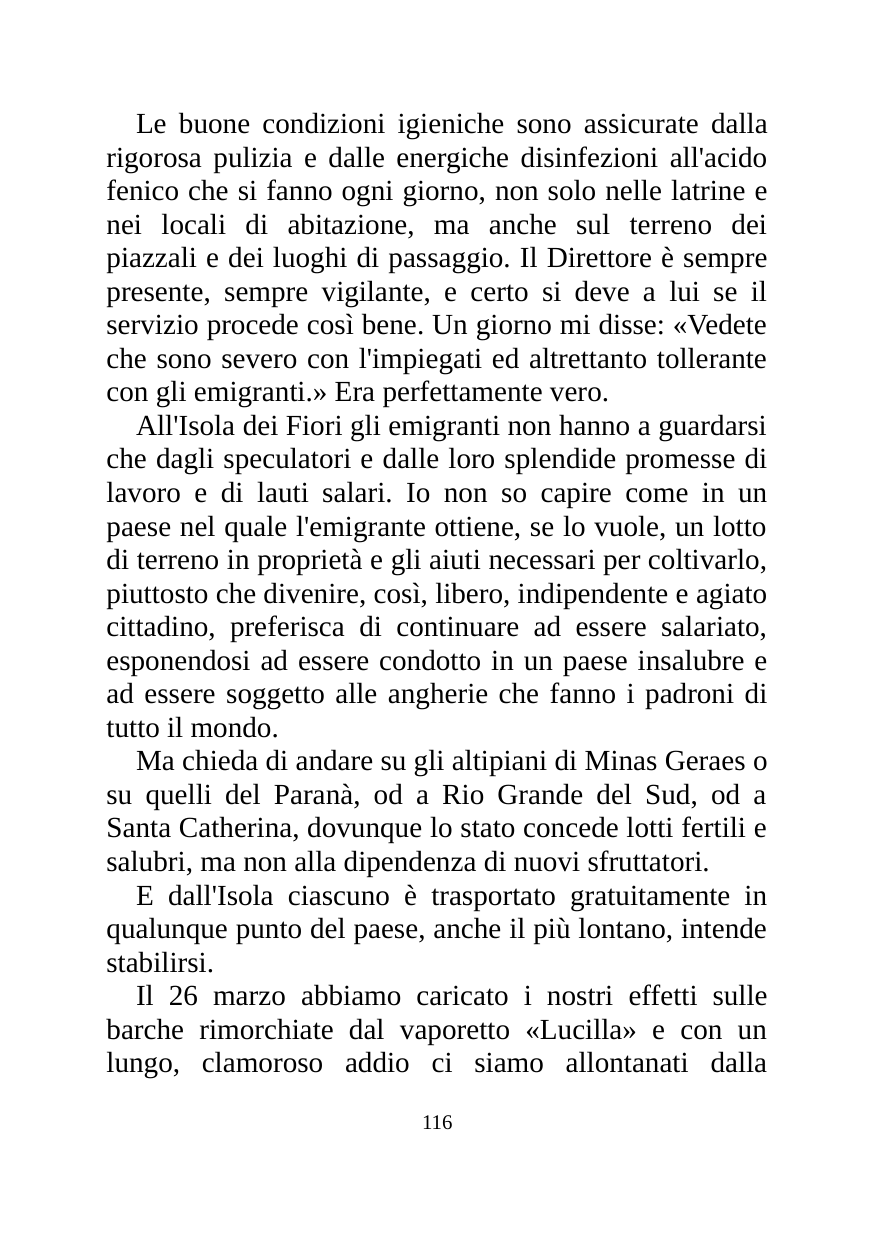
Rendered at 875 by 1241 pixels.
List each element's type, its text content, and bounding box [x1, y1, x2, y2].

text Il 26 marzo abbiamo caricato i nostri effetti sulle barche rimorchiate dal vaporetto «Lucilla» e con un lungo, clamoroso addio ci siamo allontanati dalla [106, 978, 768, 1079]
text Le buone condizioni igieniche sono assicurate dalla rigorosa pulizia e dalle energiche disinfezioni all'acido fenico che si fanno ogni giorno, non solo nelle latrine e nei locali di abitazione, ma anche sul terreno dei piazzali e dei luoghi di passaggio. Il Direttore è sempre presente, sempre vigilante, e certo si deve a lui se il servizio procede così bene. Un giorno mi disse: «Vedete che sono severo con l'impiegati ed altrettanto tollerante con gli emigranti.» Era perfettamente vero. [106, 106, 768, 408]
text Ma chieda di andare su gli altipiani di Minas Geraes o su quelli del Paranà, od a Rio Grande del Sud, od a Santa Catherina, dovunque lo stato concede lotti fertili e salubri, ma non alla dipendenza di nuovi sfruttatori. [106, 743, 768, 878]
text E dall'Isola ciascuno è trasportato gratuitamente in qualunque punto del paese, anche il più lontano, intende stabilirsi. [106, 878, 768, 978]
text All'Isola dei Fiori gli emigranti non hanno a guardarsi che dagli speculatori e dalle loro splendide promesse di lavoro e di lauti salari. Io non so capire come in un paese nel quale l'emigrante ottiene, se lo vuole, un lotto di terreno in proprietà e gli aiuti necessari per coltivarlo, piuttosto che divenire, così, libero, indipendente e agiato cittadino, preferisca di continuare ad essere salariato, esponendosi ad essere condotto in un paese insalubre e ad essere soggetto alle angherie che fanno i padroni di tutto il mondo. [106, 408, 768, 743]
